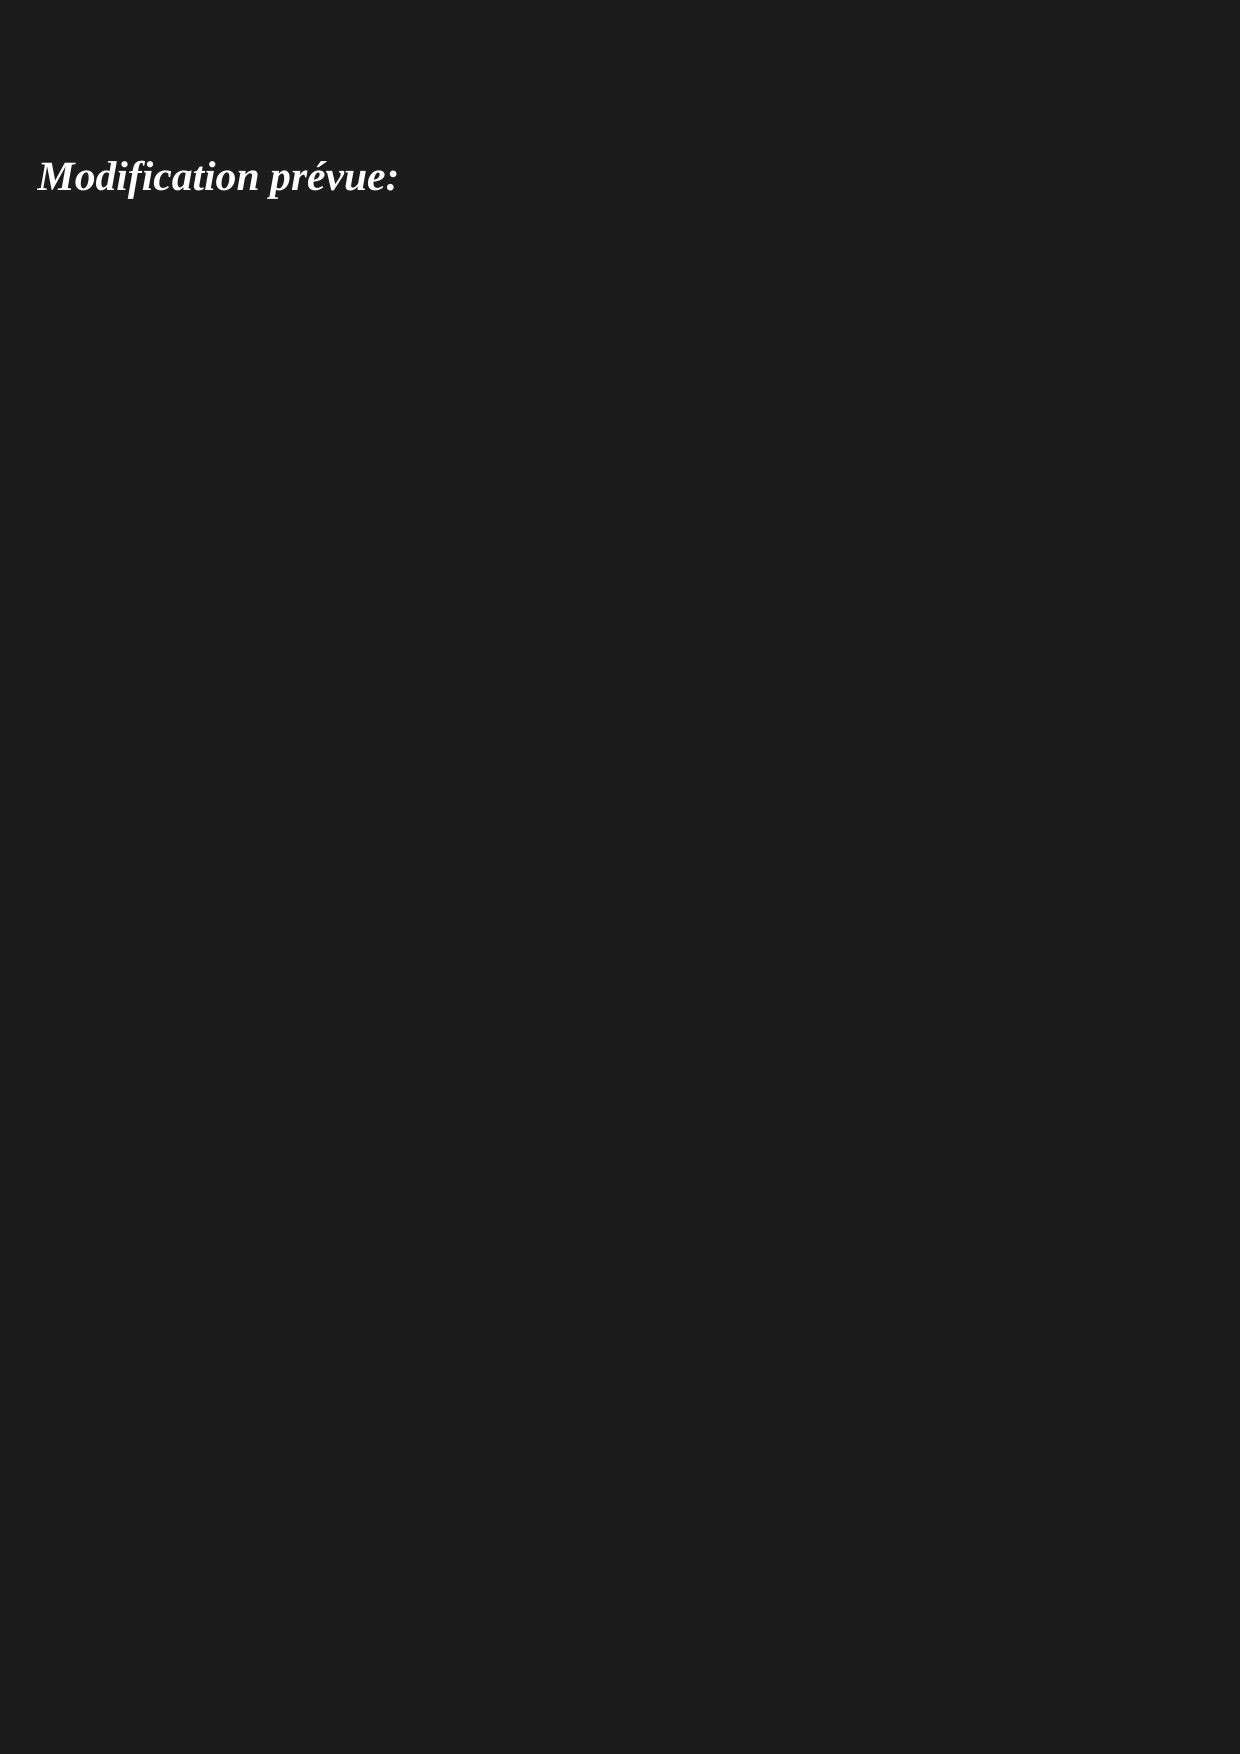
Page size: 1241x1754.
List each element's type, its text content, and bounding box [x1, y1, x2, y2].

text Modification prévue: [37, 152, 1212, 199]
